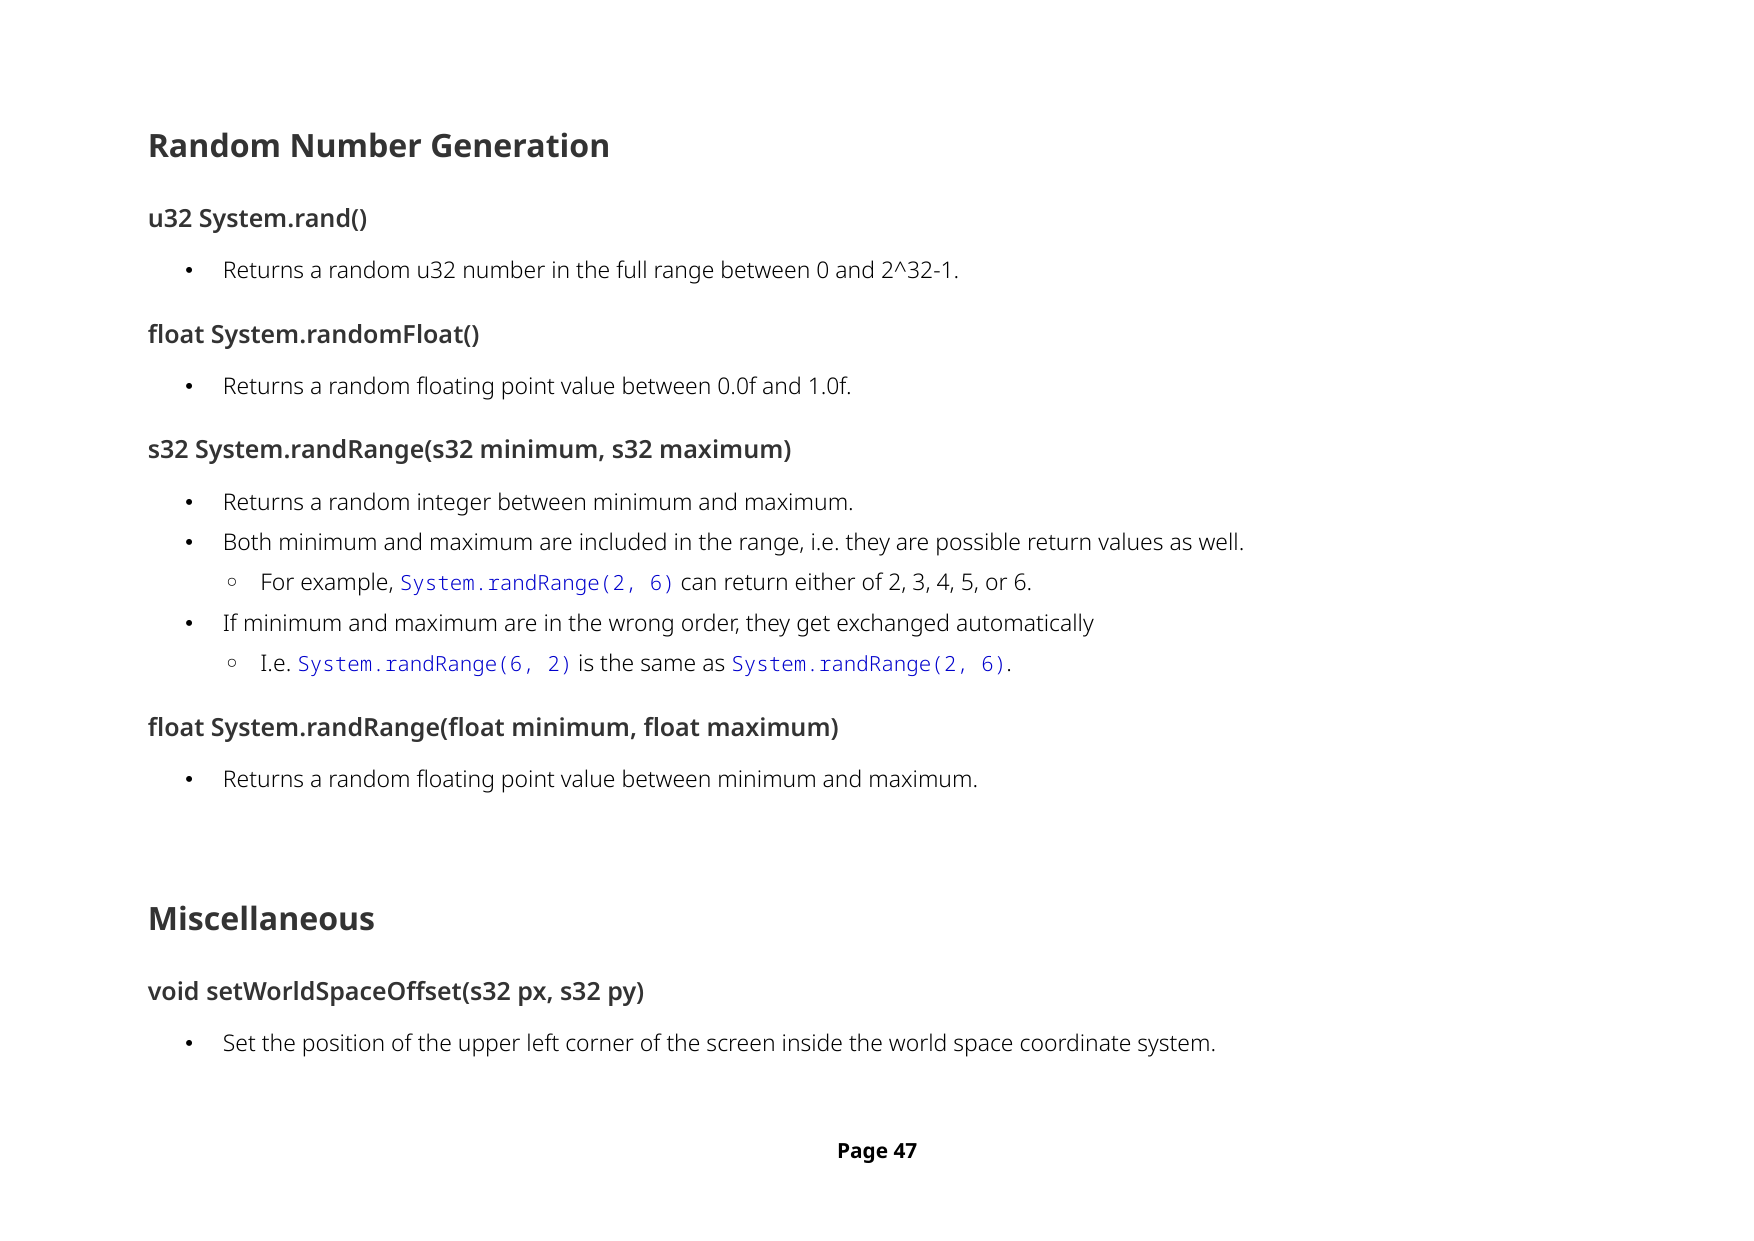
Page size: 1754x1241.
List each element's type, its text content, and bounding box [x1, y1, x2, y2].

list Returns a random floating point value between 0.0f and 1.0f. [185, 369, 1606, 401]
subtitle Random Number Generation [148, 123, 1606, 167]
subtitle float System.randomFloat() [148, 316, 1606, 350]
list Returns a random integer between minimum and maximum. [185, 485, 1606, 517]
list For example, System.randRange(2, 6) can return either of 2, 3, 4, 5, or 6. [223, 566, 1606, 597]
list I.e. System.randRange(6, 2) is the same as System.randRange(2, 6). [223, 647, 1606, 678]
list Both minimum and maximum are included in the range, i.e. they are possible return values as well. [185, 526, 1606, 557]
list If minimum and maximum are in the wrong order, they get exchanged automatically [185, 607, 1606, 638]
list Returns a random floating point value between minimum and maximum. [185, 763, 1606, 794]
subtitle u32 System.rand() [148, 200, 1606, 234]
subtitle s32 System.randRange(s32 minimum, s32 maximum) [148, 432, 1606, 466]
subtitle void setWorldSpaceOffset(s32 px, s32 py) [148, 973, 1606, 1007]
list Set the position of the upper left corner of the screen inside the world space coordinate system. [185, 1027, 1606, 1058]
subtitle float System.randRange(float minimum, float maximum) [148, 709, 1606, 744]
list Returns a random u32 number in the full range between 0 and 2^32-1. [185, 254, 1606, 285]
subtitle Miscellaneous [148, 896, 1606, 939]
